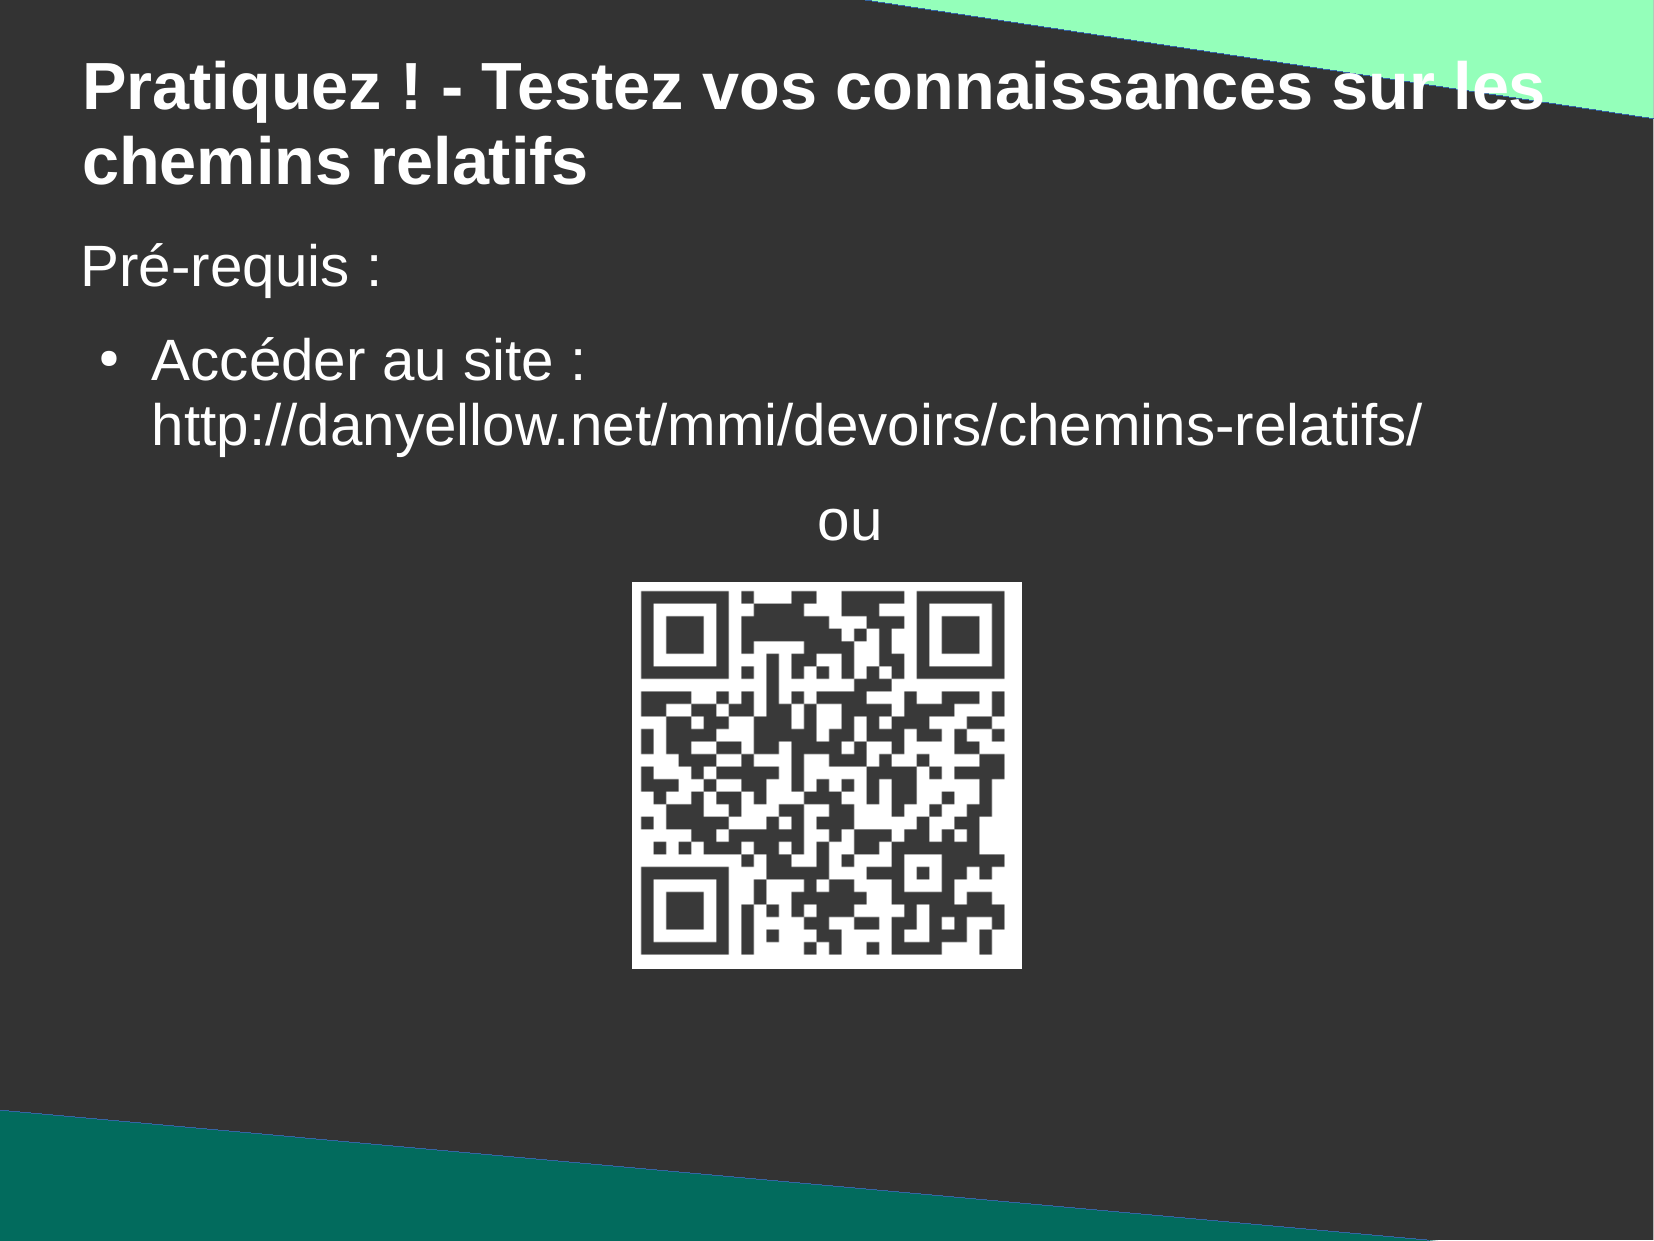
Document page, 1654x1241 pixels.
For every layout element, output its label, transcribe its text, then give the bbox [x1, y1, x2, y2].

title Pratiquez ! - Testez vos connaissances sur les chemins relatifs [82, 49, 1571, 199]
list Pré-requis : Accéder au site : http://danyellow.net/mmi/devoirs/chemins-relatifs/ ou [80, 233, 1620, 455]
picture [632, 582, 1022, 969]
text_box [865, 0, 1654, 119]
